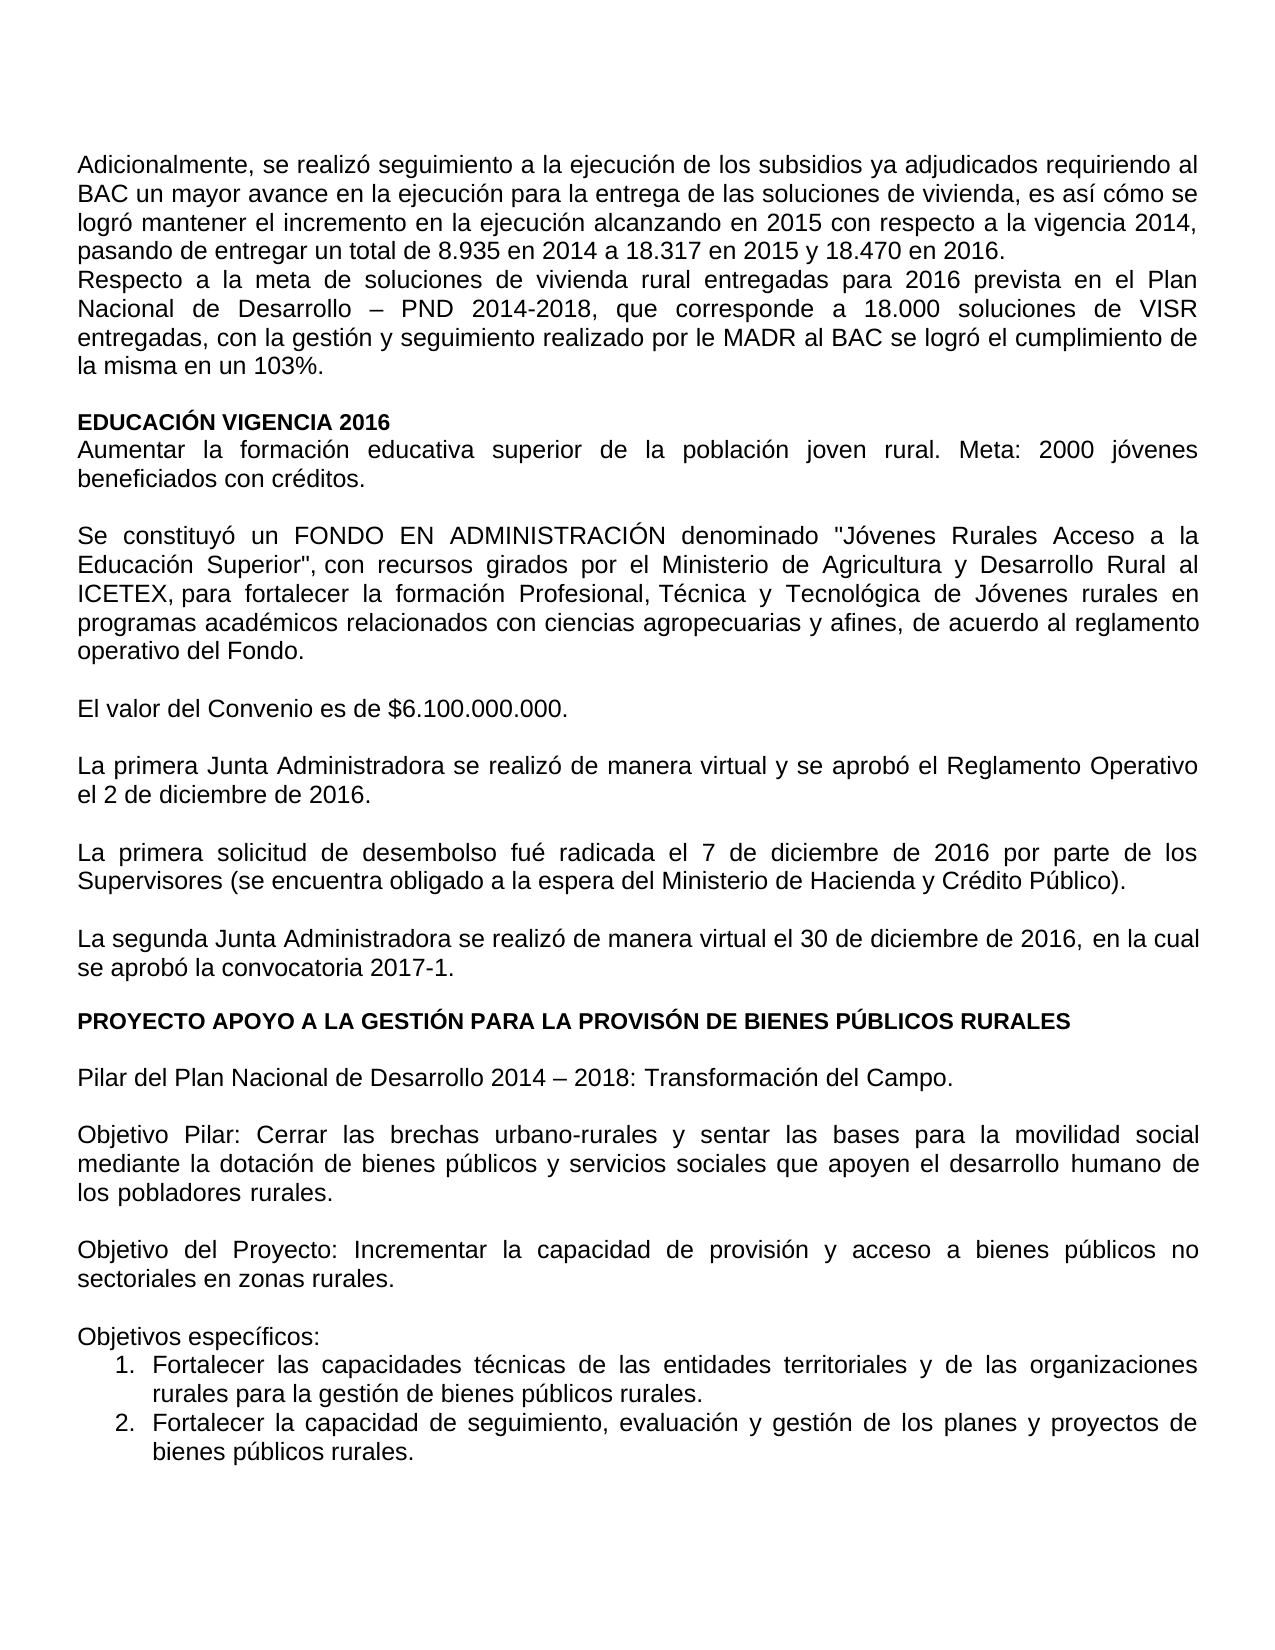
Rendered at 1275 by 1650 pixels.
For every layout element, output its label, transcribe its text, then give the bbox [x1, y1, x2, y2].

text Adicionalmente, se realizó seguimiento a la ejecución de los subsidios ya adjudicados requiriendo al BAC un mayor avance en la ejecución para la entrega de las soluciones de vivienda, es así cómo se logró mantener el incremento en la ejecución alcanzando en 2015 con respecto a la vigencia 2014, pasando de entregar un total de 8.935 en 2014 a 18.317 en 2015 y 18.470 en 2016. [77, 150, 1200, 265]
text La primera solicitud de desembolso fué radicada el 7 de diciembre de 2016 por parte de los Supervisores (se encuentra obligado a la espera del Ministerio de Hacienda y Crédito Público). [77, 838, 1200, 895]
text La segunda Junta Administradora se realizó de manera virtual el 30 de diciembre de 2016, en la cual se aprobó la convocatoria 2017-1. [77, 924, 1200, 981]
list Aumentar la formación educativa superior de la población joven rural. Meta: 2000 jóvenes beneficiados con créditos. [77, 435, 1200, 493]
list Fortalecer la capacidad de seguimiento, evaluación y gestión de los planes y proyectos de bienes públicos rurales. [114, 1408, 1200, 1465]
list Fortalecer las capacidades técnicas de las entidades territoriales y de las organizaciones rurales para la gestión de bienes públicos rurales. [114, 1350, 1200, 1408]
text Pilar del Plan Nacional de Desarrollo 2014 – 2018: Transformación del Campo. [77, 1063, 1200, 1092]
text El valor del Convenio es de $6.100.000.000. [77, 694, 1200, 723]
text Se constituyó un FONDO EN ADMINISTRACIÓN denominado "Jóvenes Rurales Acceso a la Educación Superior", con recursos girados por el Ministerio de Agricultura y Desarrollo Rural al ICETEX, para fortalecer la formación Profesional, Técnica y Tecnológica de Jóvenes rurales en programas académicos relacionados con ciencias agropecuarias y afines, de acuerdo al reglamento operativo del Fondo. [77, 521, 1200, 665]
text PROYECTO APOYO A LA GESTIÓN PARA LA PROVISÓN DE BIENES PÚBLICOS RURALES [77, 1008, 1200, 1034]
text EDUCACIÓN VIGENCIA 2016 [77, 409, 1200, 435]
text La primera Junta Administradora se realizó de manera virtual y se aprobó el Reglamento Operativo el 2 de diciembre de 2016. [77, 751, 1200, 809]
text Objetivo Pilar: Cerrar las brechas urbano-rurales y sentar las bases para la movilidad social mediante la dotación de bienes públicos y servicios sociales que apoyen el desarrollo humano de los pobladores rurales. [77, 1120, 1200, 1207]
text Objetivo del Proyecto: Incrementar la capacidad de provisión y acceso a bienes públicos no sectoriales en zonas rurales. [77, 1235, 1200, 1293]
text Respecto a la meta de soluciones de vivienda rural entregadas para 2016 prevista en el Plan Nacional de Desarrollo – PND 2014-2018, que corresponde a 18.000 soluciones de VISR entregadas, con la gestión y seguimiento realizado por le MADR al BAC se logró el cumplimiento de la misma en un 103%. [77, 265, 1200, 380]
text Objetivos específicos: [77, 1322, 1200, 1350]
